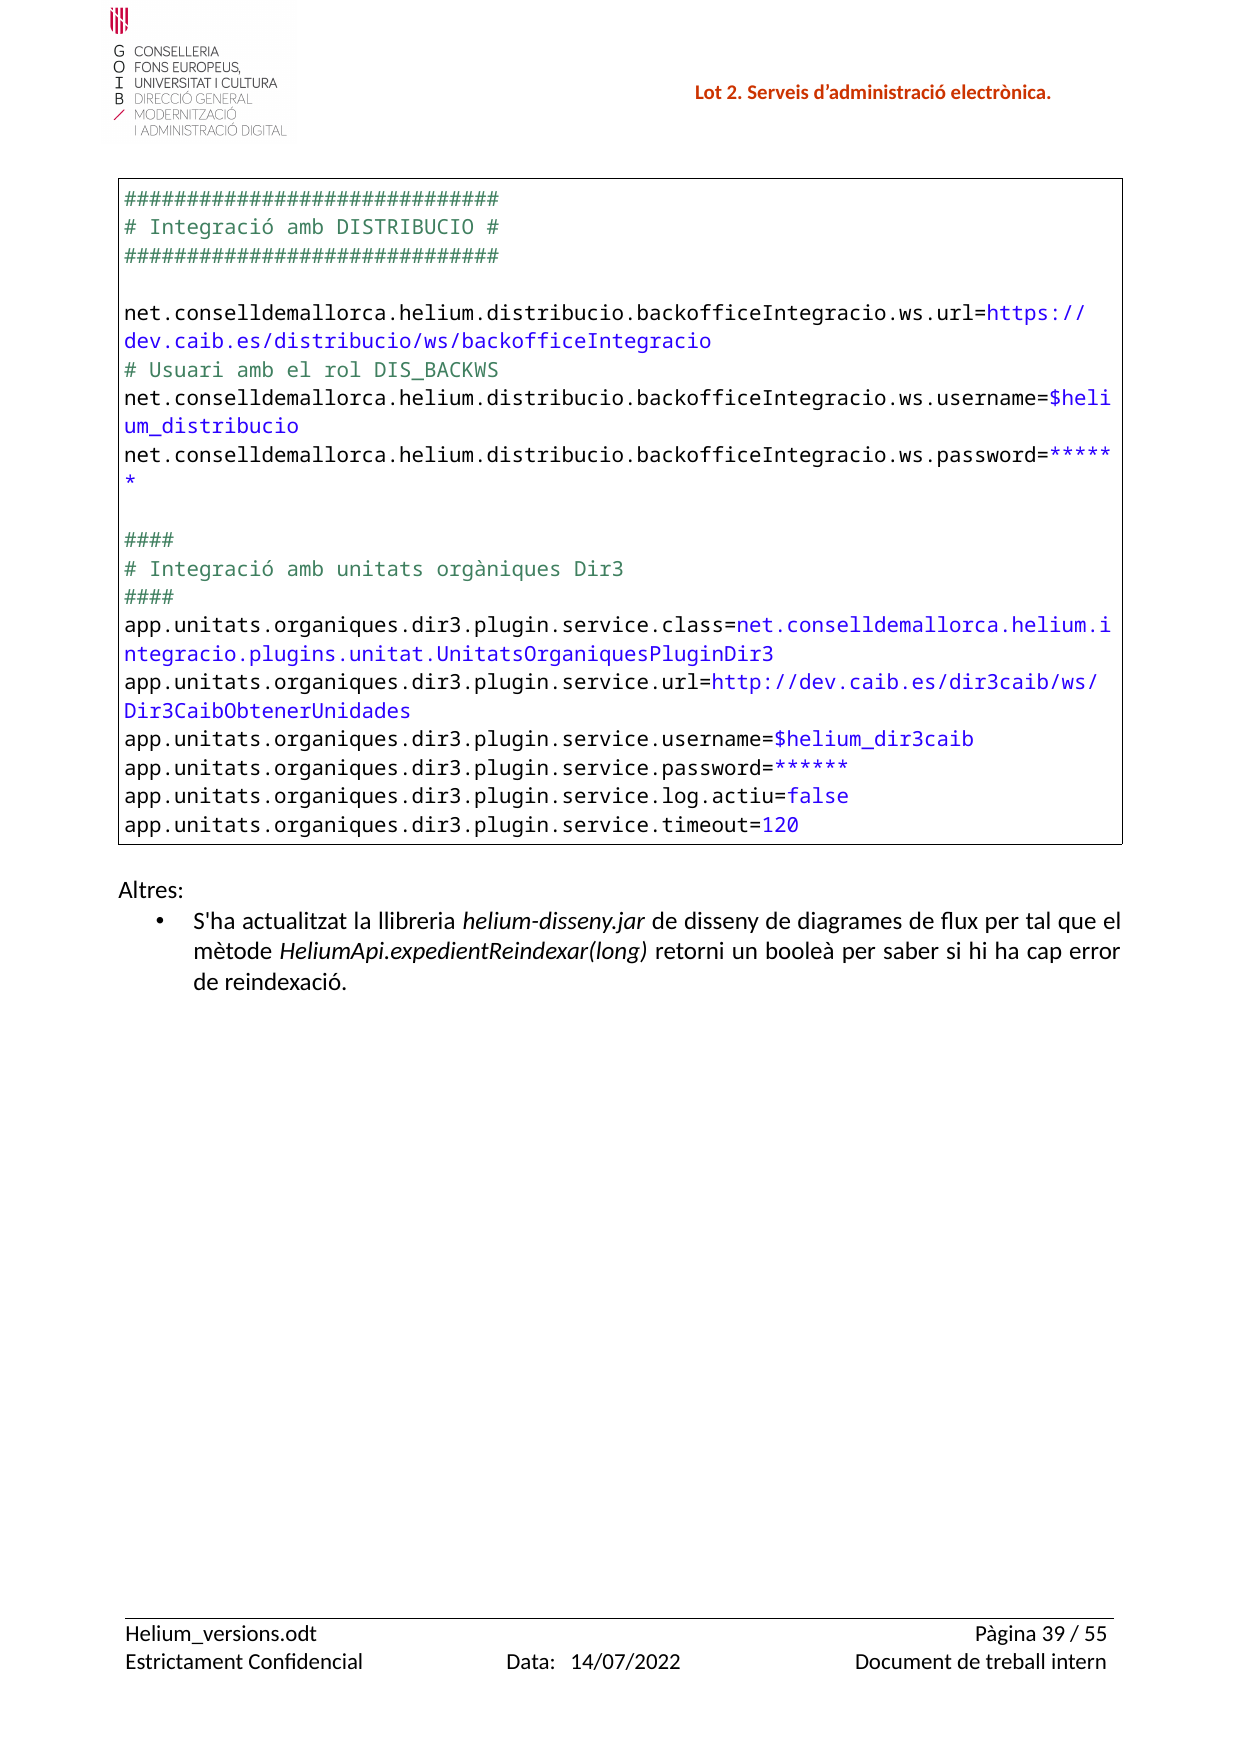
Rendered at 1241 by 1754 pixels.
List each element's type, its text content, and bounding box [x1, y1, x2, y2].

list S'ha actualitzat la llibreria helium-disseny.jar de disseny de diagrames de flux per tal que el mètode HeliumApi.expedientReindexar(long) retorni un booleà per saber si hi ha cap error de reindexació. [156, 905, 1122, 997]
picture [100, 0, 297, 144]
text Altres: [118, 874, 1122, 905]
table_header ############################## # Integració amb DISTRIBUCIO # ############################## net.conselldemallorca.helium.distribucio.backofficeIntegracio.ws.url=https://dev.caib.es/distribucio/ws/backofficeIntegracio # Usuari amb el rol DIS_BACKWS net.conselldemallorca.helium.distribucio.backofficeIntegracio.ws.username=$helium_distribucio net.conselldemallorca.helium.distribucio.backofficeIntegracio.ws.password=****** #### # Integració amb unitats orgàniques Dir3 #### app.unitats.organiques.dir3.plugin.service.class=net.conselldemallorca.helium.integracio.plugins.unitat.UnitatsOrganiquesPluginDir3 app.unitats.organiques.dir3.plugin.service.url=http://dev.caib.es/dir3caib/ws/Dir3CaibObtenerUnidades app.unitats.organiques.dir3.plugin.service.username=$helium_dir3caib app.unitats.organiques.dir3.plugin.service.password=****** app.unitats.organiques.dir3.plugin.service.log.actiu=false app.unitats.organiques.dir3.plugin.service.timeout=120 [119, 179, 1122, 844]
